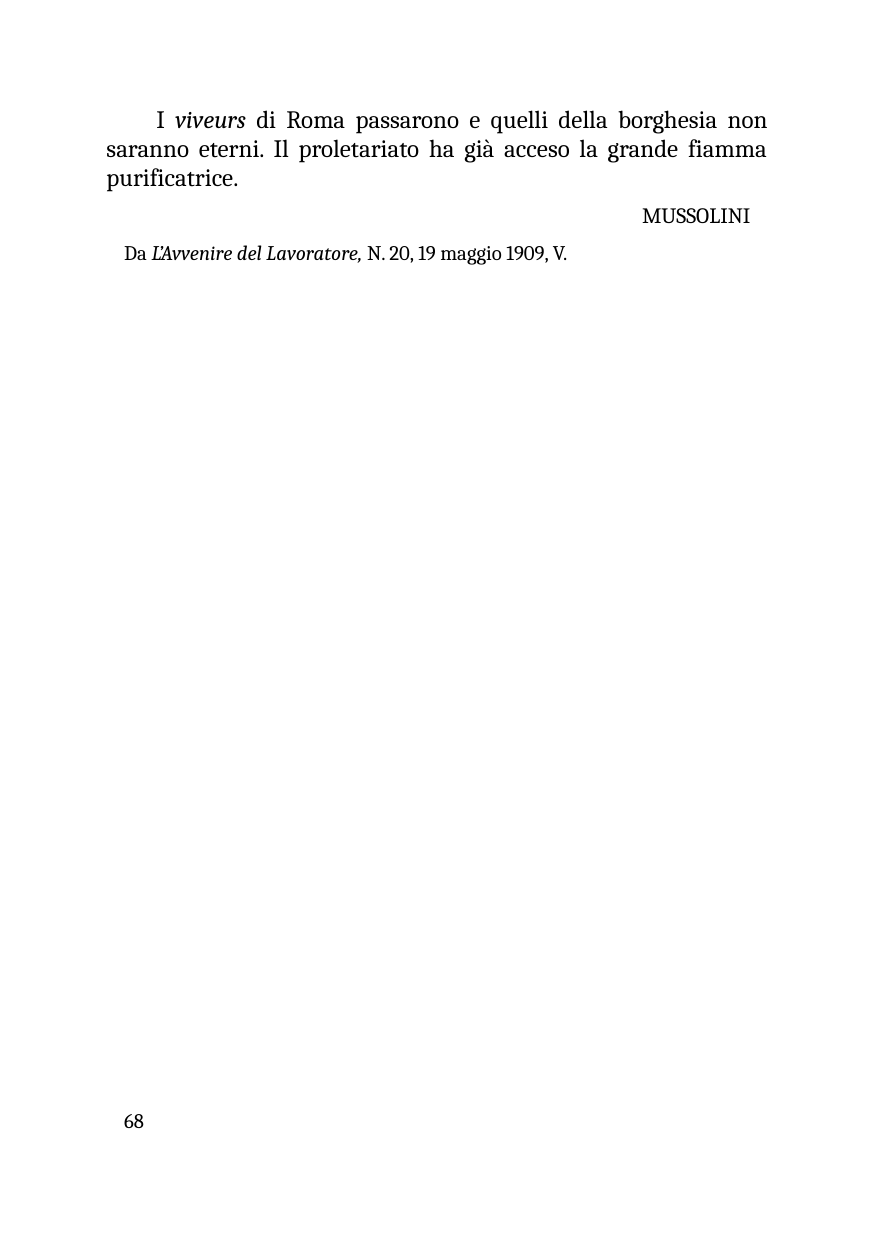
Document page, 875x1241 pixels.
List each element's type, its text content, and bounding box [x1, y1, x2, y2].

text I viveurs di Roma passarono e quelli della borghesia non saranno eterni. Il proletariato ha già acceso la grande fiamma purificatrice. [106, 106, 768, 192]
text MUSSOLINI [106, 204, 750, 229]
text Da L’Avvenire del Lavoratore, N. 20, 19 maggio 1909, V. [124, 241, 750, 265]
